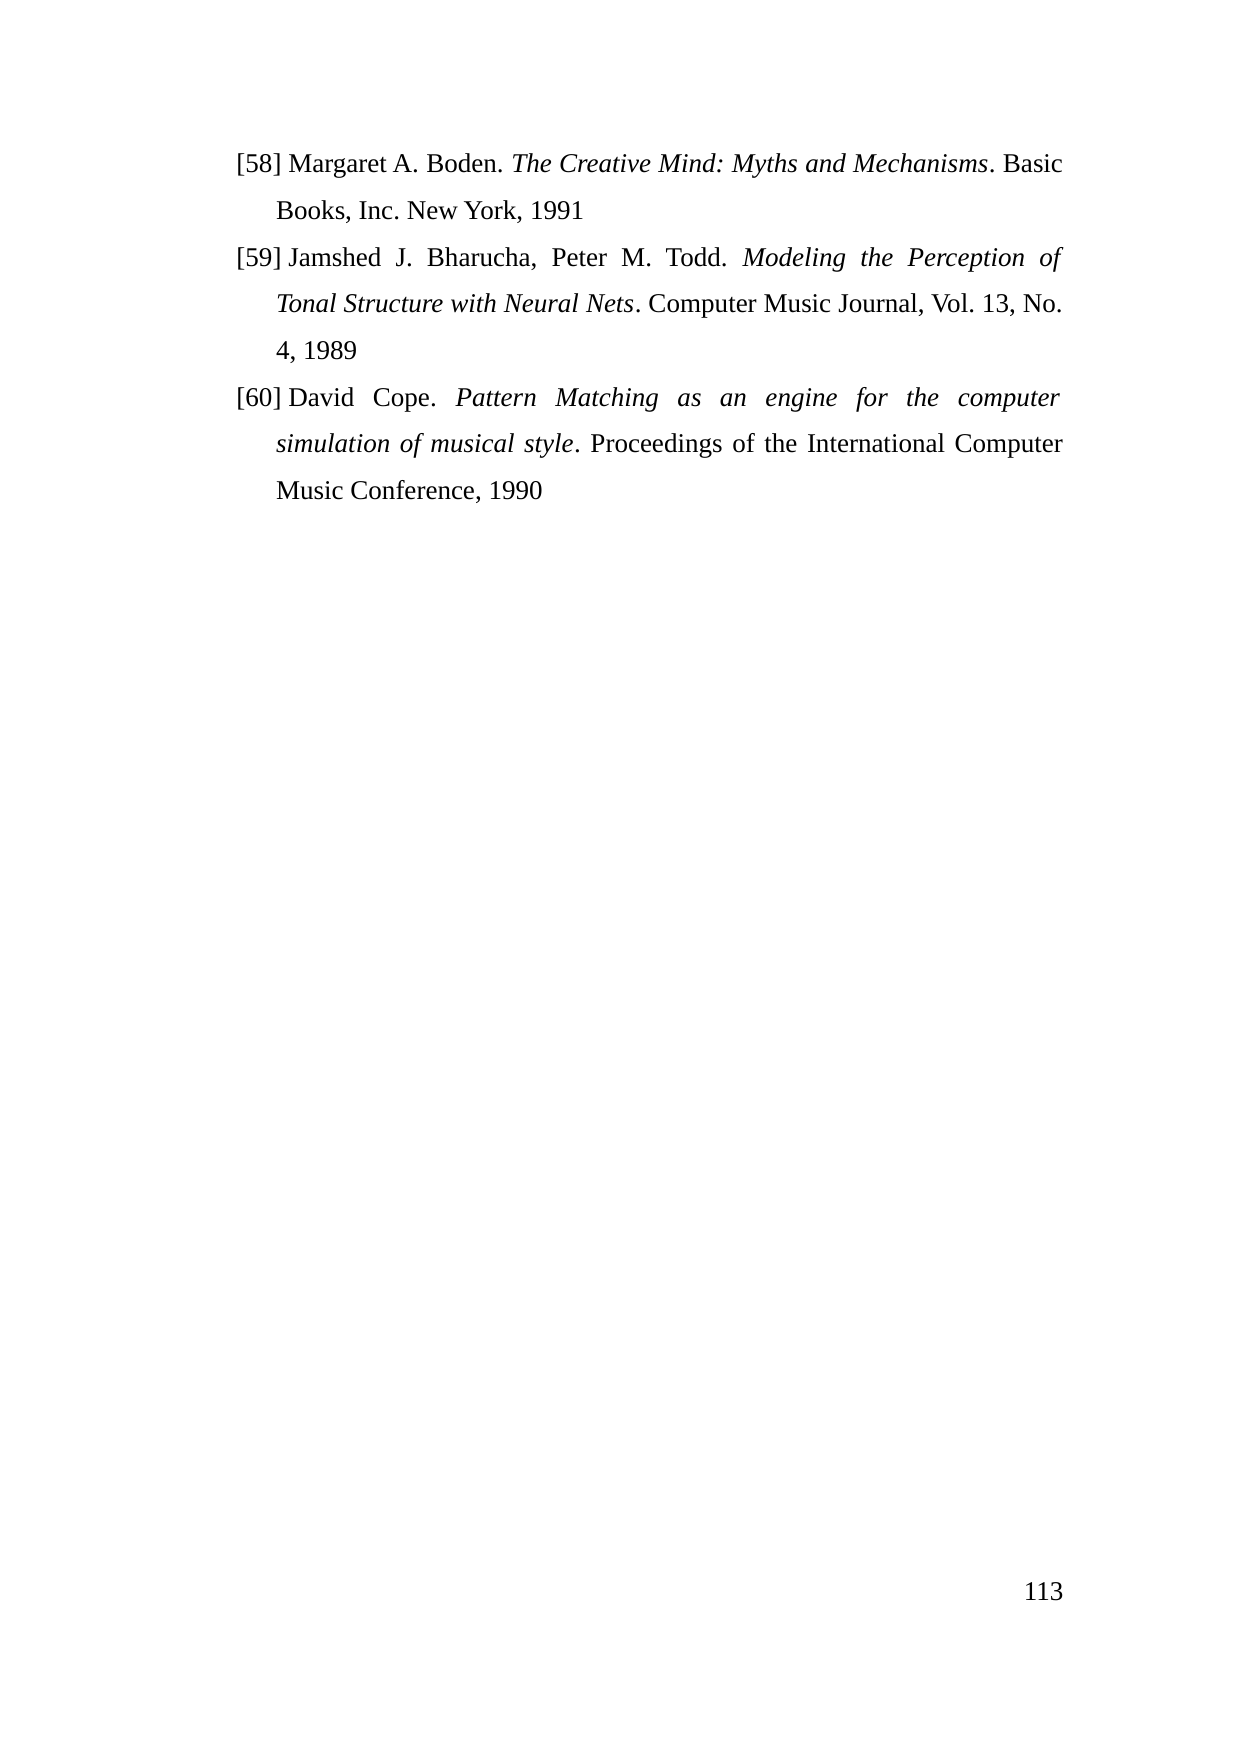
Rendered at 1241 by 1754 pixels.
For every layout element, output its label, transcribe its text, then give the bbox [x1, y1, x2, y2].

list Margaret A. Boden. The Creative Mind: Myths and Mechanisms. Basic Books, Inc. New York, 1991 [236, 148, 1063, 225]
list David Cope. Pattern Matching as an engine for the computer simulation of musical style. Proceedings of the International Computer Music Conference, 1990 [236, 381, 1063, 505]
list Jamshed J. Bharucha, Peter M. Todd. Modeling the Perception of Tonal Structure with Neural Nets. Computer Music Journal, Vol. 13, No. 4, 1989 [236, 241, 1063, 365]
